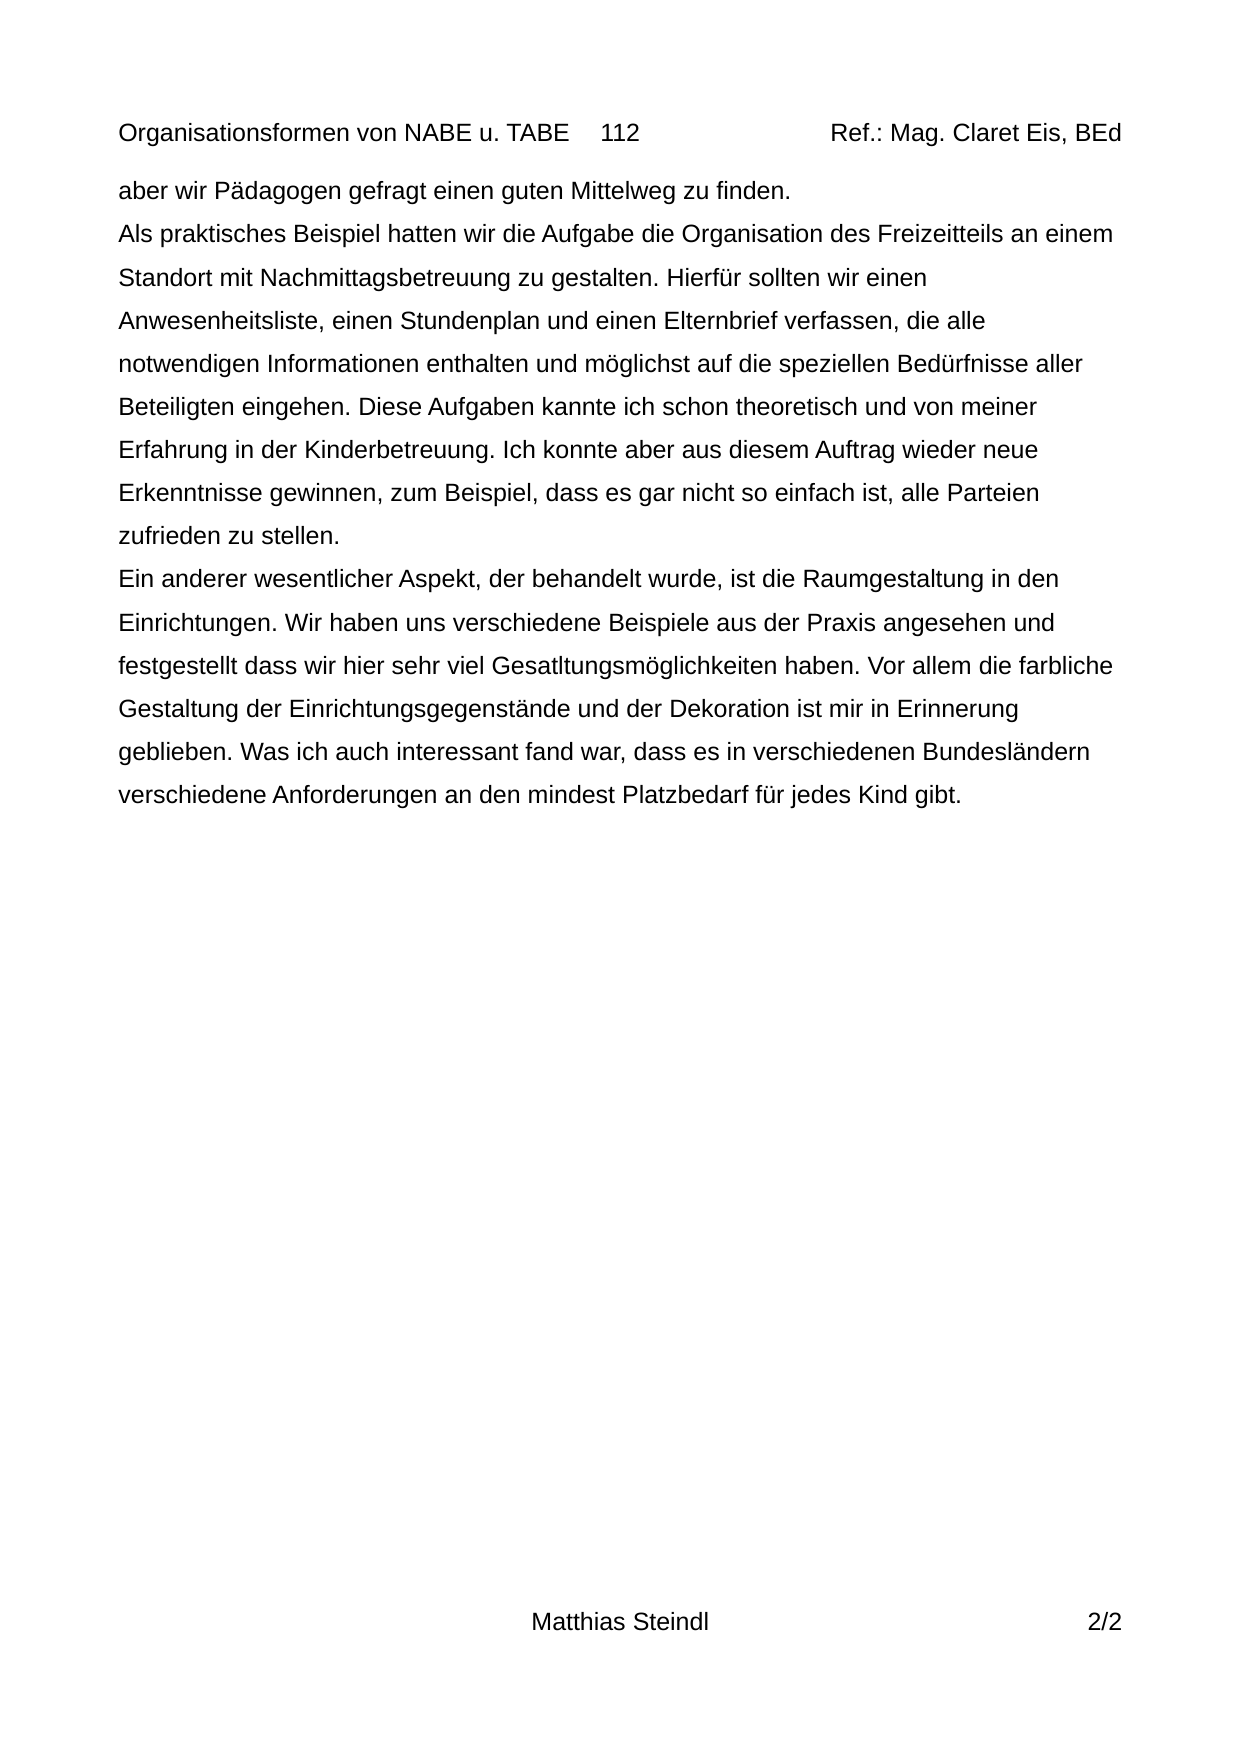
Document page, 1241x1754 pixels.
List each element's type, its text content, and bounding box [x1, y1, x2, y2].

text aber wir Pädagogen gefragt einen guten Mittelweg zu finden. [118, 176, 1122, 205]
text Ein anderer wesentlicher Aspekt, der behandelt wurde, ist die Raumgestaltung in den Einrichtungen. Wir haben uns verschiedene Beispiele aus der Praxis angesehen und festgestellt dass wir hier sehr viel Gesatltungsmöglichkeiten haben. Vor allem die farbliche Gestaltung der Einrichtungsgegenstände und der Dekoration ist mir in Erinnerung geblieben. Was ich auch interessant fand war, dass es in verschiedenen Bundesländern verschiedene Anforderungen an den mindest Platzbedarf für jedes Kind gibt. [118, 564, 1122, 809]
text Als praktisches Beispiel hatten wir die Aufgabe die Organisation des Freizeitteils an einem Standort mit Nachmittagsbetreuung zu gestalten. Hierfür sollten wir einen Anwesenheitsliste, einen Stundenplan und einen Elternbrief verfassen, die alle notwendigen Informationen enthalten und möglichst auf die speziellen Bedürfnisse aller Beteiligten eingehen. Diese Aufgaben kannte ich schon theoretisch und von meiner Erfahrung in der Kinderbetreuung. Ich konnte aber aus diesem Auftrag wieder neue Erkenntnisse gewinnen, zum Beispiel, dass es gar nicht so einfach ist, alle Parteien zufrieden zu stellen. [118, 219, 1122, 550]
